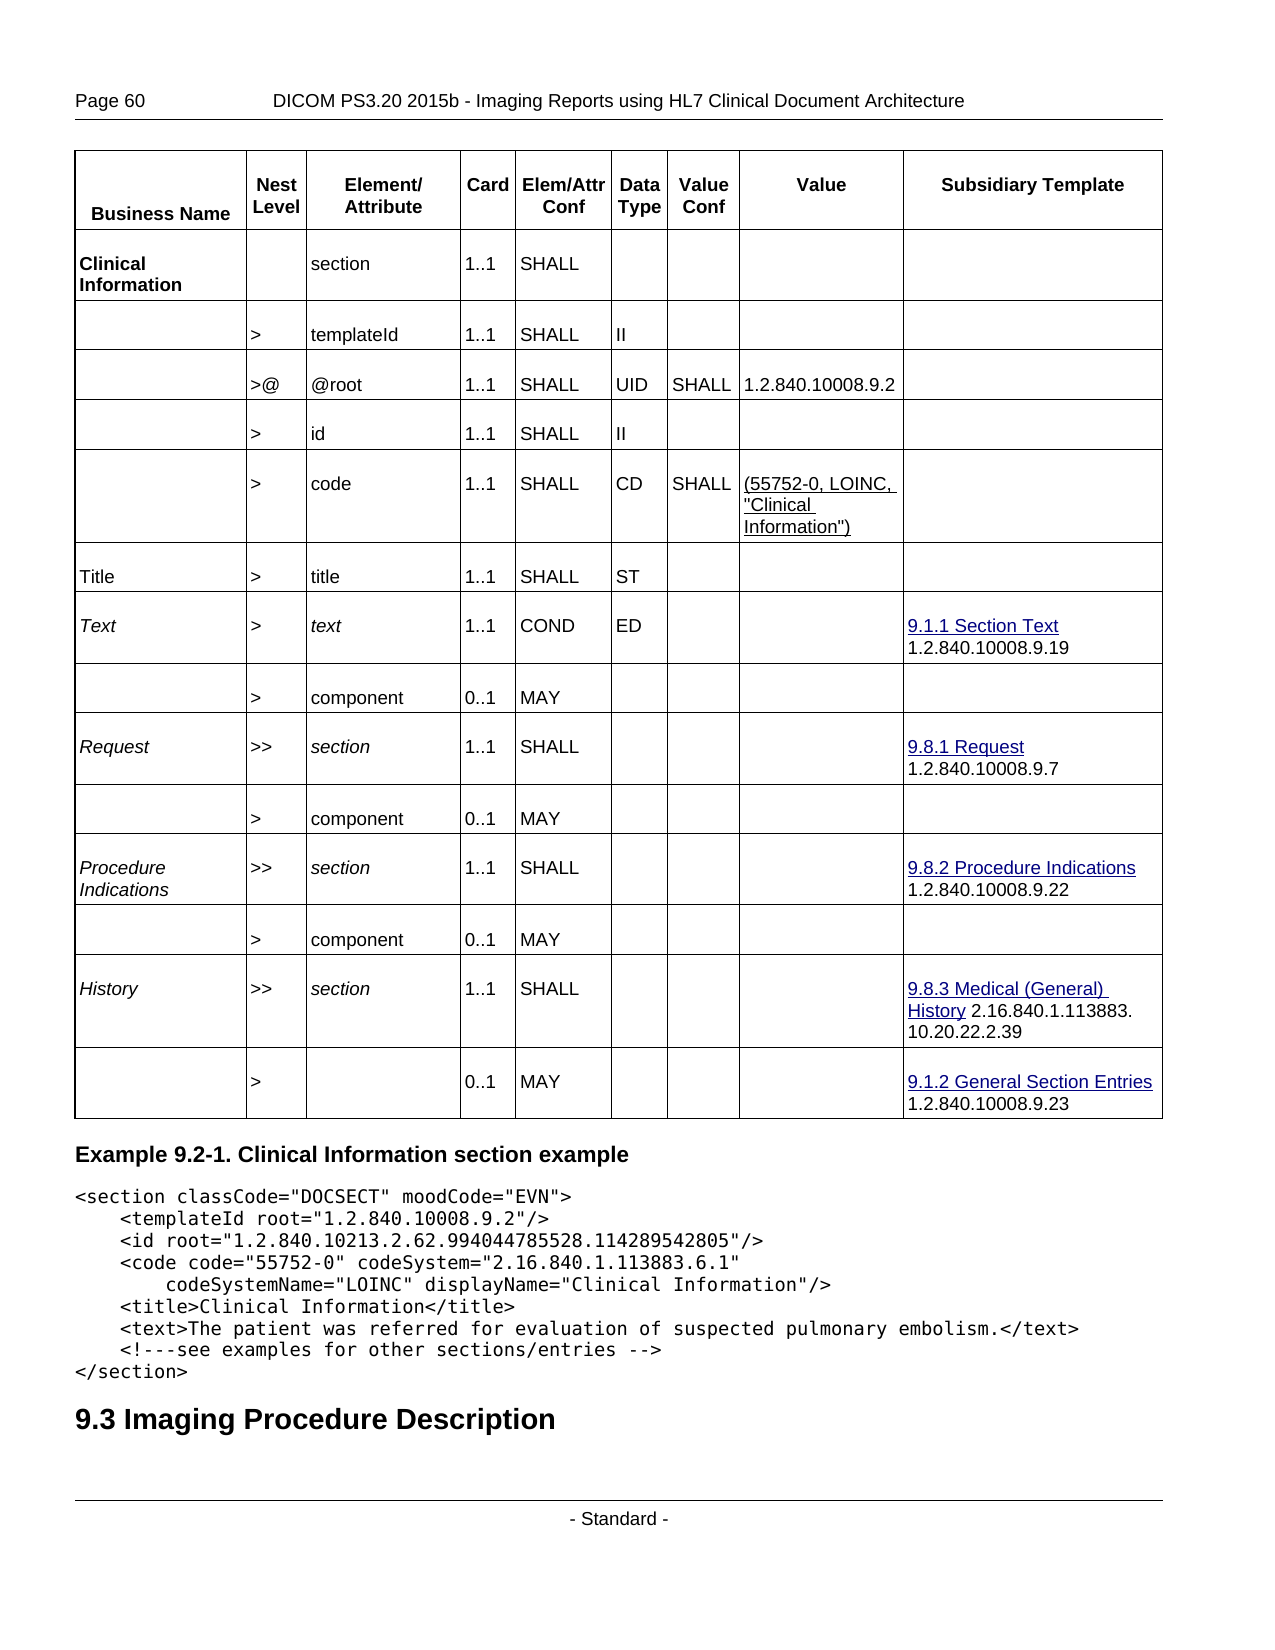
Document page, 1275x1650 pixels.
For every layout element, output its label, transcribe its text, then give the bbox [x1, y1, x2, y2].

table_cell [740, 955, 903, 1047]
table_cell 1..1 [461, 543, 515, 591]
table_cell template​Id [307, 301, 460, 349]
table_cell UID [612, 350, 667, 399]
table_header Element/​Attribute [307, 151, 460, 228]
table_cell 1..1 [461, 301, 515, 349]
table_cell SHALL [516, 230, 611, 300]
table_cell > [247, 301, 306, 349]
table_cell CD [612, 450, 667, 542]
table_header Card [461, 151, 515, 228]
table_cell SHALL [516, 955, 611, 1047]
table_cell [740, 400, 903, 449]
table_cell [612, 664, 667, 712]
table_cell >> [247, 713, 306, 783]
table_cell [668, 785, 739, 833]
table_cell 0..1 [461, 905, 515, 954]
table_cell [76, 400, 246, 449]
table_cell MAY [516, 905, 611, 954]
table_cell section [307, 713, 460, 783]
table_header Business Name [76, 151, 246, 228]
table_cell Request [76, 713, 246, 783]
table_cell title [307, 543, 460, 591]
table_cell 0..1 [461, 664, 515, 712]
table_cell [740, 905, 903, 954]
text 9.3 Imaging Procedure Description [75, 1402, 1162, 1435]
table_cell section [307, 955, 460, 1047]
table_cell Title [76, 543, 246, 591]
table_cell section [307, 834, 460, 904]
table_cell > [247, 785, 306, 833]
table_cell SHALL [516, 400, 611, 449]
table_cell Procedure​Indications [76, 834, 246, 904]
table_cell [904, 785, 1162, 833]
table_cell [904, 301, 1162, 349]
table_cell Clinical​Information [76, 230, 246, 300]
table_header Elem/Attr Conf [516, 151, 611, 228]
table_cell 9.8.1 Request 1.2.840.10008.9.7 [904, 713, 1162, 783]
table_cell [76, 785, 246, 833]
table_cell [76, 350, 246, 399]
table_cell SHALL [668, 450, 739, 542]
table_cell [904, 664, 1162, 712]
table_cell [76, 905, 246, 954]
table_cell [904, 450, 1162, 542]
table_cell [740, 664, 903, 712]
table_cell 1..1 [461, 834, 515, 904]
table_cell [612, 713, 667, 783]
table_cell [740, 785, 903, 833]
table_cell [740, 543, 903, 591]
table_cell [76, 450, 246, 542]
table_cell SHALL [516, 543, 611, 591]
table_cell section [307, 230, 460, 300]
table_cell @root [307, 350, 460, 399]
table_cell > [247, 450, 306, 542]
table_cell II [612, 301, 667, 349]
table_cell [740, 713, 903, 783]
table_cell [612, 1048, 667, 1118]
table_cell [904, 543, 1162, 591]
table_cell MAY [516, 1048, 611, 1118]
table_cell [668, 301, 739, 349]
table_cell [612, 785, 667, 833]
table_cell [740, 230, 903, 300]
table_cell [307, 1048, 460, 1118]
table_cell 1..1 [461, 955, 515, 1047]
table_cell SHALL [516, 450, 611, 542]
table_cell >@ [247, 350, 306, 399]
table_cell SHALL [516, 713, 611, 783]
table_cell History [76, 955, 246, 1047]
table_cell 9.1.2 General Section Entries 1.2.840.10008.9.23 [904, 1048, 1162, 1118]
table_cell SHALL [516, 301, 611, 349]
table_header Data Type [612, 151, 667, 228]
table_cell > [247, 905, 306, 954]
table_header Value [740, 151, 903, 228]
table_cell [668, 905, 739, 954]
table_cell [740, 834, 903, 904]
table_header Nest Level [247, 151, 306, 228]
table_cell [740, 1048, 903, 1118]
table_cell 1..1 [461, 230, 515, 300]
table_cell Text [76, 592, 246, 662]
table_cell 0..1 [461, 785, 515, 833]
table_cell > [247, 1048, 306, 1118]
table_cell MAY [516, 785, 611, 833]
table_cell > [247, 664, 306, 712]
text Example 9.2-1. Clinical Information section example [75, 1142, 1162, 1167]
table_cell [904, 230, 1162, 300]
table_cell COND [516, 592, 611, 662]
table_cell [668, 543, 739, 591]
table_cell II [612, 400, 667, 449]
table_cell MAY [516, 664, 611, 712]
table_cell [612, 905, 667, 954]
table_cell 1..1 [461, 713, 515, 783]
table_cell [668, 230, 739, 300]
table_cell ST [612, 543, 667, 591]
table_cell ED [612, 592, 667, 662]
table_cell code [307, 450, 460, 542]
table_cell component [307, 785, 460, 833]
table_cell 1.2.840.10008.9.2 [740, 350, 903, 399]
table_cell [668, 664, 739, 712]
table_header Subsidiary Template [904, 151, 1162, 228]
table_header Value Conf [668, 151, 739, 228]
table_cell [247, 230, 306, 300]
table_cell [668, 1048, 739, 1118]
table_cell 9.8.3 Medical (General) History 2.16.840.1.113883.​10.20.22.2.39 [904, 955, 1162, 1047]
table_cell [740, 592, 903, 662]
table_cell > [247, 400, 306, 449]
table_cell [668, 834, 739, 904]
table_cell [668, 592, 739, 662]
table_cell [76, 1048, 246, 1118]
table_cell component [307, 664, 460, 712]
table_cell [612, 834, 667, 904]
table_cell [612, 955, 667, 1047]
table_cell [904, 350, 1162, 399]
table_cell > [247, 592, 306, 662]
table_cell [668, 713, 739, 783]
table_cell SHALL [516, 834, 611, 904]
table_cell component [307, 905, 460, 954]
table_cell [904, 905, 1162, 954]
table_cell 0..1 [461, 1048, 515, 1118]
table_cell 1..1 [461, 400, 515, 449]
table_cell SHALL [516, 350, 611, 399]
table_cell text [307, 592, 460, 662]
table_cell [668, 400, 739, 449]
table_cell 1..1 [461, 592, 515, 662]
table_cell SHALL [668, 350, 739, 399]
table_cell id [307, 400, 460, 449]
table_cell 9.1.1 Section Text 1.2.840.10008.9.19 [904, 592, 1162, 662]
table_cell [668, 955, 739, 1047]
table_cell 9.8.2 Procedure Indications 1.2.840.10008.9.22 [904, 834, 1162, 904]
text <section classCode="DOCSECT" moodCode="EVN"> <templateId root="1.2.840.10008.9.2"/> <id root="1.2.840.10213.2.62.994044785528.114289542805"/> <code code="55752-0" codeSystem="2.16.840.1.113883.6.1" codeSystemName="LOINC" displayName="Clinical Information"/> <title>Clinical Information</title> <text>The patient was referred for evaluation of suspected pulmonary embolism.</text> <!---see examples for other sections/entries --> </section> [75, 1186, 1162, 1383]
table_cell [76, 664, 246, 712]
table_cell > [247, 543, 306, 591]
table_cell [740, 301, 903, 349]
table_cell [612, 230, 667, 300]
table_cell [76, 301, 246, 349]
table_cell 1..1 [461, 450, 515, 542]
table_cell 1..1 [461, 350, 515, 399]
table_cell >> [247, 834, 306, 904]
table_cell >> [247, 955, 306, 1047]
table_cell [904, 400, 1162, 449]
table_cell (55752-0, LOINC, "Clinical Information") [740, 450, 903, 542]
